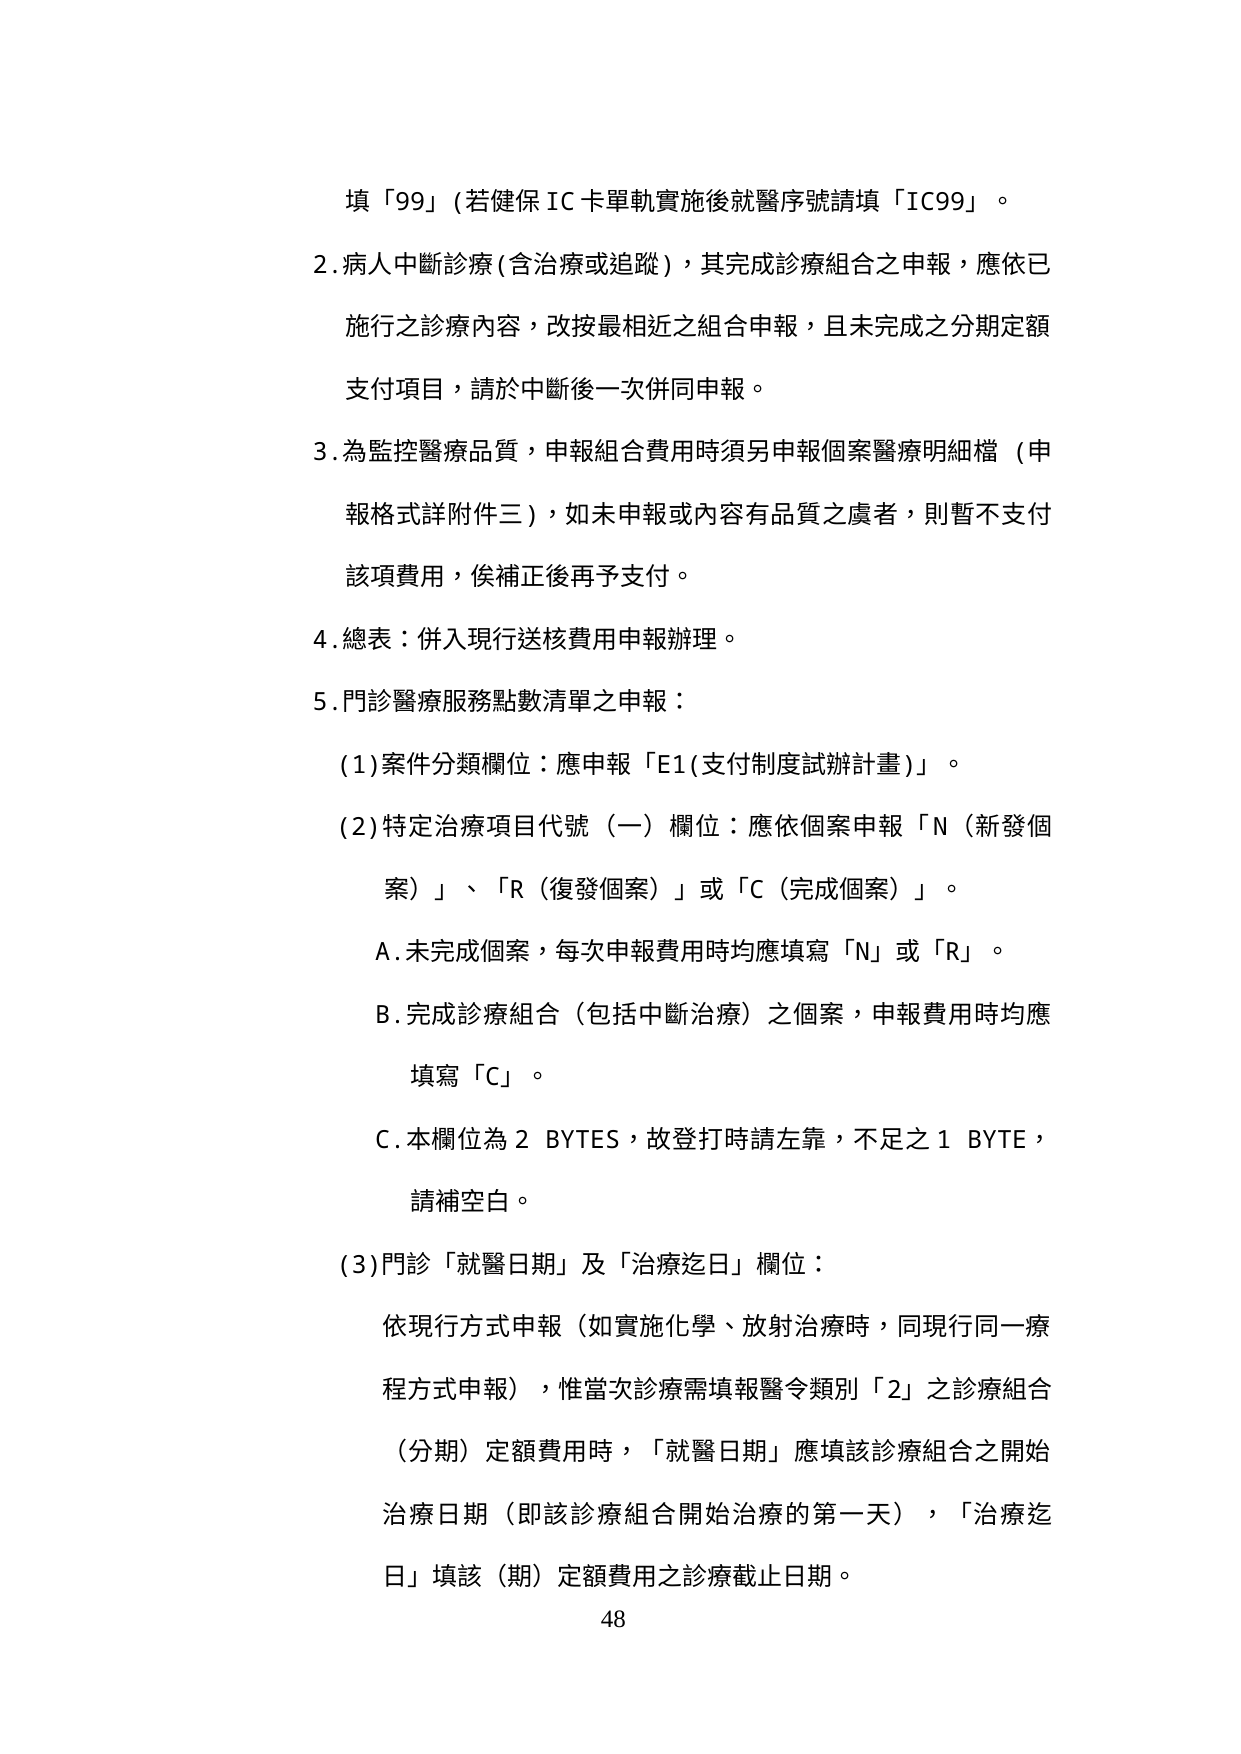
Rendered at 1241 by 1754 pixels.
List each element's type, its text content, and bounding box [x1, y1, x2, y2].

text 5.門診醫療服務點數清單之申報： [312, 658, 1053, 721]
text B.完成診療組合（包括中斷治療）之個案，申報費用時均應填寫「C」。 [375, 971, 1053, 1096]
text 3.為監控醫療品質，申報組合費用時須另申報個案醫療明細檔 (申報格式詳附件三)，如未申報或內容有品質之虞者，則暫不支付該項費用，俟補正後再予支付。 [312, 408, 1053, 596]
text 填「99」(若健保IC卡單軌實施後就醫序號請填「IC99」。 [312, 158, 1053, 221]
text 依現行方式申報（如實施化學、放射治療時，同現行同一療程方式申報），惟當次診療需填報醫令類別「2」之診療組合（分期）定額費用時，「就醫日期」應填該診療組合之開始治療日期（即該診療組合開始治療的第一天），「治療迄日」填該（期）定額費用之診療截止日期。 [382, 1283, 1053, 1596]
text 2.病人中斷診療(含治療或追蹤)，其完成診療組合之申報，應依已施行之診療內容，改按最相近之組合申報，且未完成之分期定額支付項目，請於中斷後一次併同申報。 [312, 221, 1053, 408]
text (3)門診「就醫日期」及「治療迄日」欄位： [336, 1221, 1053, 1283]
text 4.總表：併入現行送核費用申報辦理。 [312, 596, 1053, 658]
text (1)案件分類欄位：應申報「E1(支付制度試辦計畫)」。 [336, 721, 1053, 783]
text C.本欄位為2 BYTES，故登打時請左靠，不足之1 BYTE，請補空白。 [375, 1096, 1053, 1221]
text (2)特定治療項目代號（一）欄位：應依個案申報「N（新發個案）」、「R（復發個案）」或「C（完成個案）」。 [336, 783, 1053, 908]
text A.未完成個案，每次申報費用時均應填寫「N」或「R」。 [375, 908, 1053, 971]
